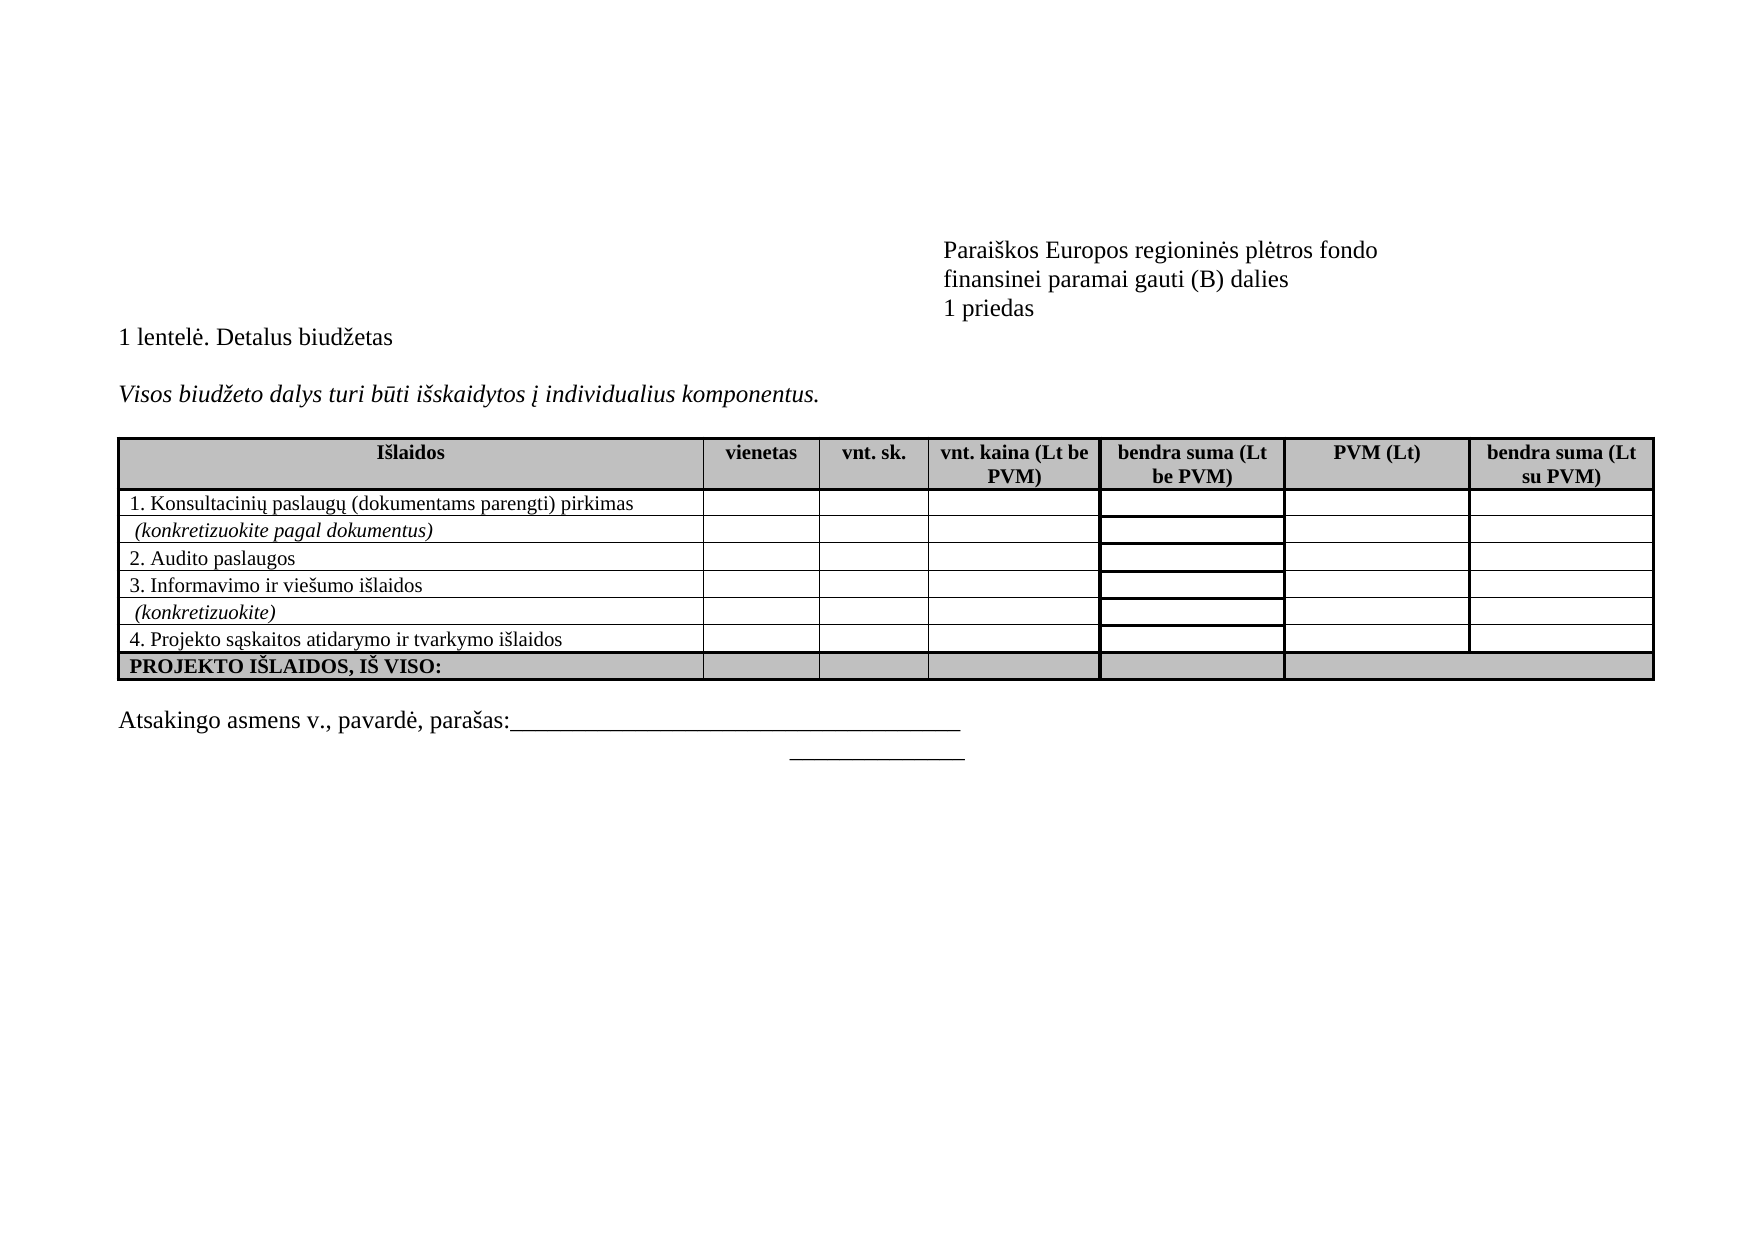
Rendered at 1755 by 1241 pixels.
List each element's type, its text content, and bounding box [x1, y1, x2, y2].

table_cell [929, 571, 1098, 597]
table_cell [1102, 627, 1283, 651]
table_cell [929, 516, 1098, 542]
table_cell [1286, 654, 1469, 678]
table_header vnt. kaina (Lt be PVM) [929, 440, 1098, 488]
table_header PVM (Lt) [1286, 440, 1468, 488]
table_cell [704, 571, 819, 597]
text 1 lentelė. Detalus biudžetas [118, 322, 1636, 350]
table_cell [1102, 573, 1283, 597]
table_header bendra suma (Lt su PVM) [1471, 440, 1652, 488]
table_cell (konkretizuokite pagal dokumentus) [120, 516, 703, 542]
text Atsakingo asmens v., pavardė, parašas:____________________________________ [118, 705, 1636, 734]
table_cell [1286, 543, 1468, 569]
table_cell (konkretizuokite) [120, 598, 703, 624]
table_cell [1471, 571, 1652, 597]
table_cell [1102, 654, 1283, 678]
table_header bendra suma (Lt be PVM) [1102, 440, 1283, 488]
table_cell [820, 543, 928, 569]
table_cell [704, 543, 819, 569]
table_cell PROJEKTO IŠLAIDOS, IŠ VISO: [120, 654, 703, 678]
text finansinei paramai gauti (B) dalies [118, 264, 1636, 293]
table_cell [704, 491, 819, 515]
table_cell [820, 654, 928, 678]
table_cell [1471, 491, 1652, 515]
table_header vnt. sk. [820, 440, 928, 488]
table_cell [1286, 625, 1468, 651]
table_cell [929, 543, 1098, 569]
table_cell [1471, 543, 1652, 569]
table_cell [1471, 625, 1652, 651]
table_header vienetas [704, 440, 819, 488]
table_cell [1102, 518, 1283, 542]
table_cell [1471, 598, 1652, 624]
table_cell [1471, 516, 1652, 542]
table_cell [1286, 571, 1468, 597]
table_cell [704, 654, 819, 678]
table_cell 4. Projekto sąskaitos atidarymo ir tvarkymo išlaidos [120, 625, 703, 651]
table_cell [820, 598, 928, 624]
table_cell 1. Konsultacinių paslaugų (dokumentams parengti) pirkimas [120, 491, 703, 515]
table_cell [929, 625, 1098, 651]
table_cell [1102, 600, 1283, 624]
table_cell [1286, 491, 1468, 515]
table_cell [820, 571, 928, 597]
table_header Išlaidos [120, 440, 703, 488]
table_cell [1286, 516, 1468, 542]
table_cell [929, 598, 1098, 624]
table_cell [929, 491, 1098, 515]
table_cell [820, 491, 928, 515]
table_cell [1469, 654, 1652, 678]
table_cell 3. Informavimo ir viešumo išlaidos [120, 571, 703, 597]
table_cell [1286, 598, 1468, 624]
text ______________ [118, 734, 1636, 763]
table_cell [1102, 491, 1283, 515]
table_cell [1102, 545, 1283, 569]
table_cell [929, 654, 1098, 678]
text Paraiškos Europos regioninės plėtros fondo [118, 235, 1636, 264]
table_cell [704, 516, 819, 542]
table_cell 2. Audito paslaugos [120, 543, 703, 569]
text 1 priedas [118, 293, 1636, 322]
table_cell [820, 516, 928, 542]
table_cell [704, 625, 819, 651]
table_cell [704, 598, 819, 624]
text Visos biudžeto dalys turi būti išskaidytos į individualius komponentus. [118, 379, 1636, 408]
table_cell [820, 625, 928, 651]
